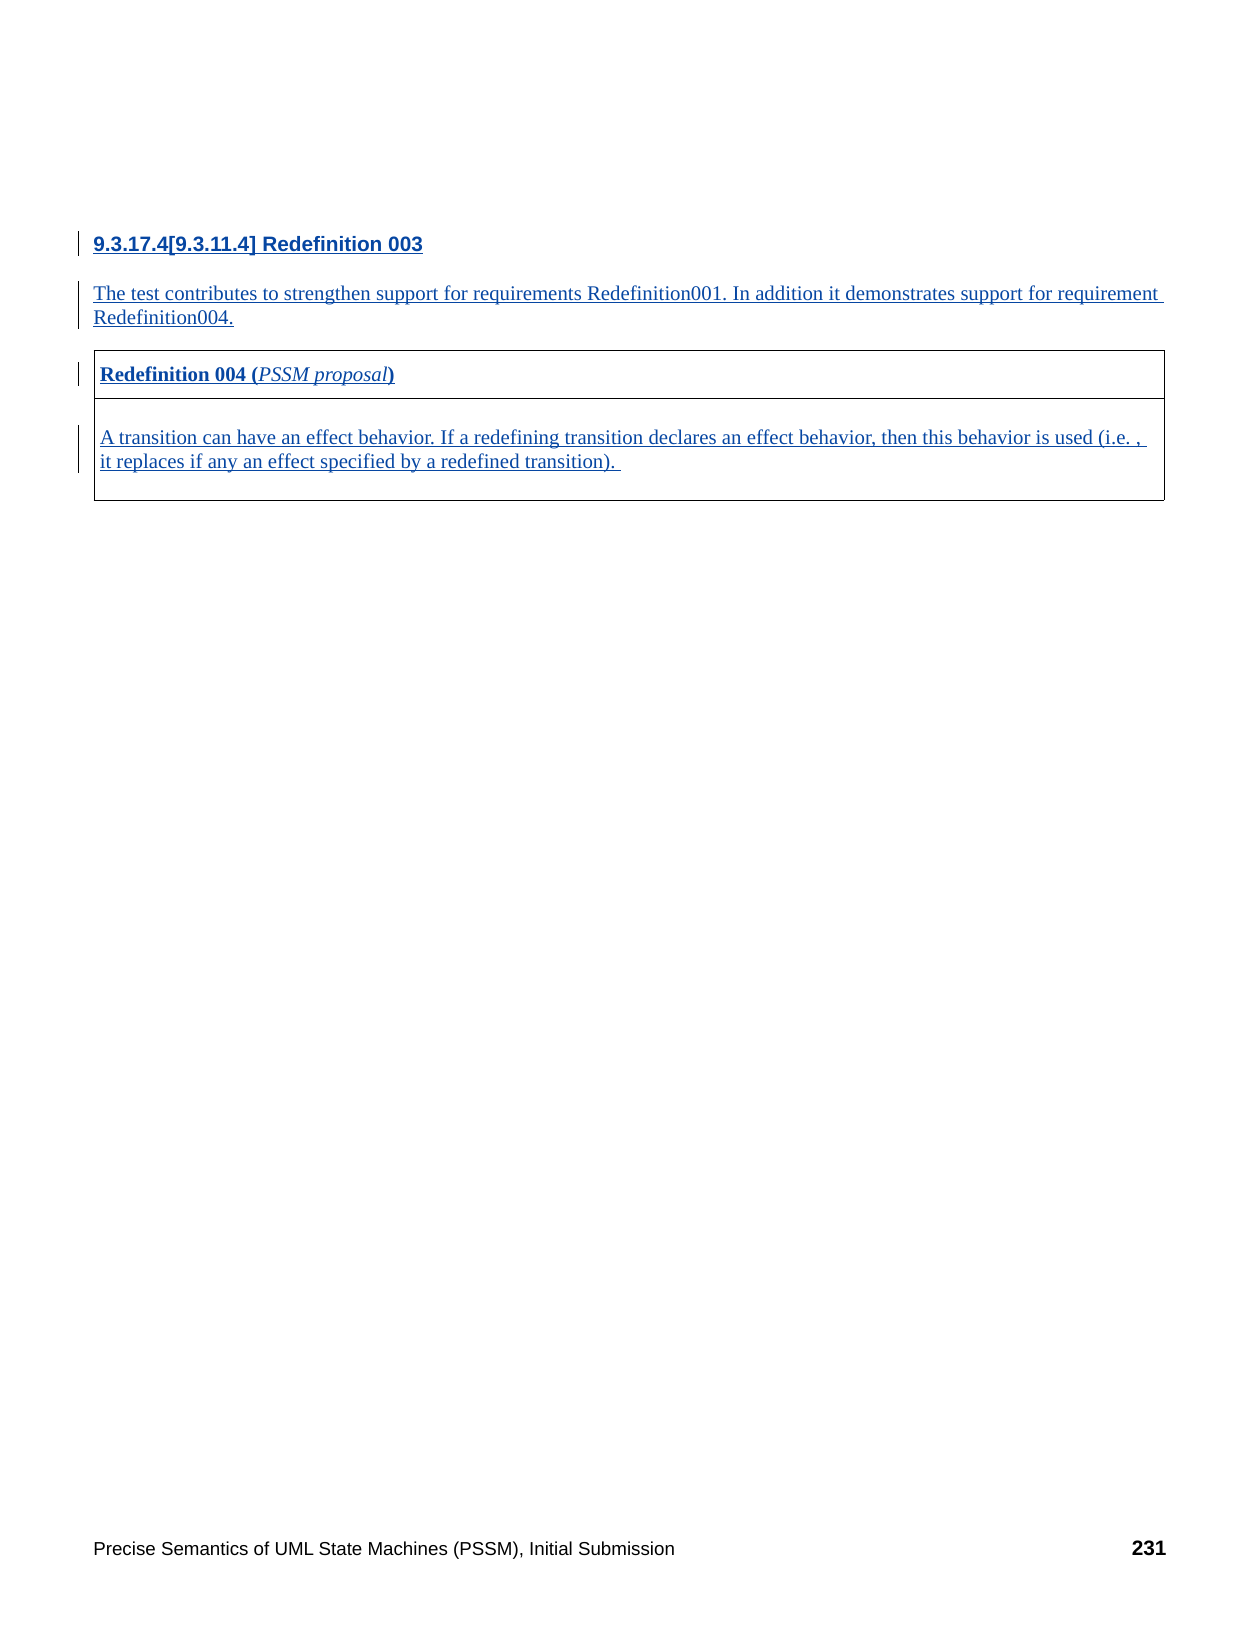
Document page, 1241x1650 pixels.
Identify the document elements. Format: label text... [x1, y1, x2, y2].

subtitle Redefinition 003 [93, 231, 1164, 256]
table_cell A transition can have an effect behavior. If a redefining transition declares an effect behavior, then this behavior is used (i.e. , it replaces if any an effect specified by a redefined transition). [95, 399, 1164, 500]
text The test contributes to strengthen support for requirements Redefinition001. In addition it demonstrates support for requirement [93, 281, 1164, 302]
table_header Redefinition 004 (PSSM proposal) [95, 351, 1164, 398]
text Redefinition004. [93, 303, 1164, 329]
